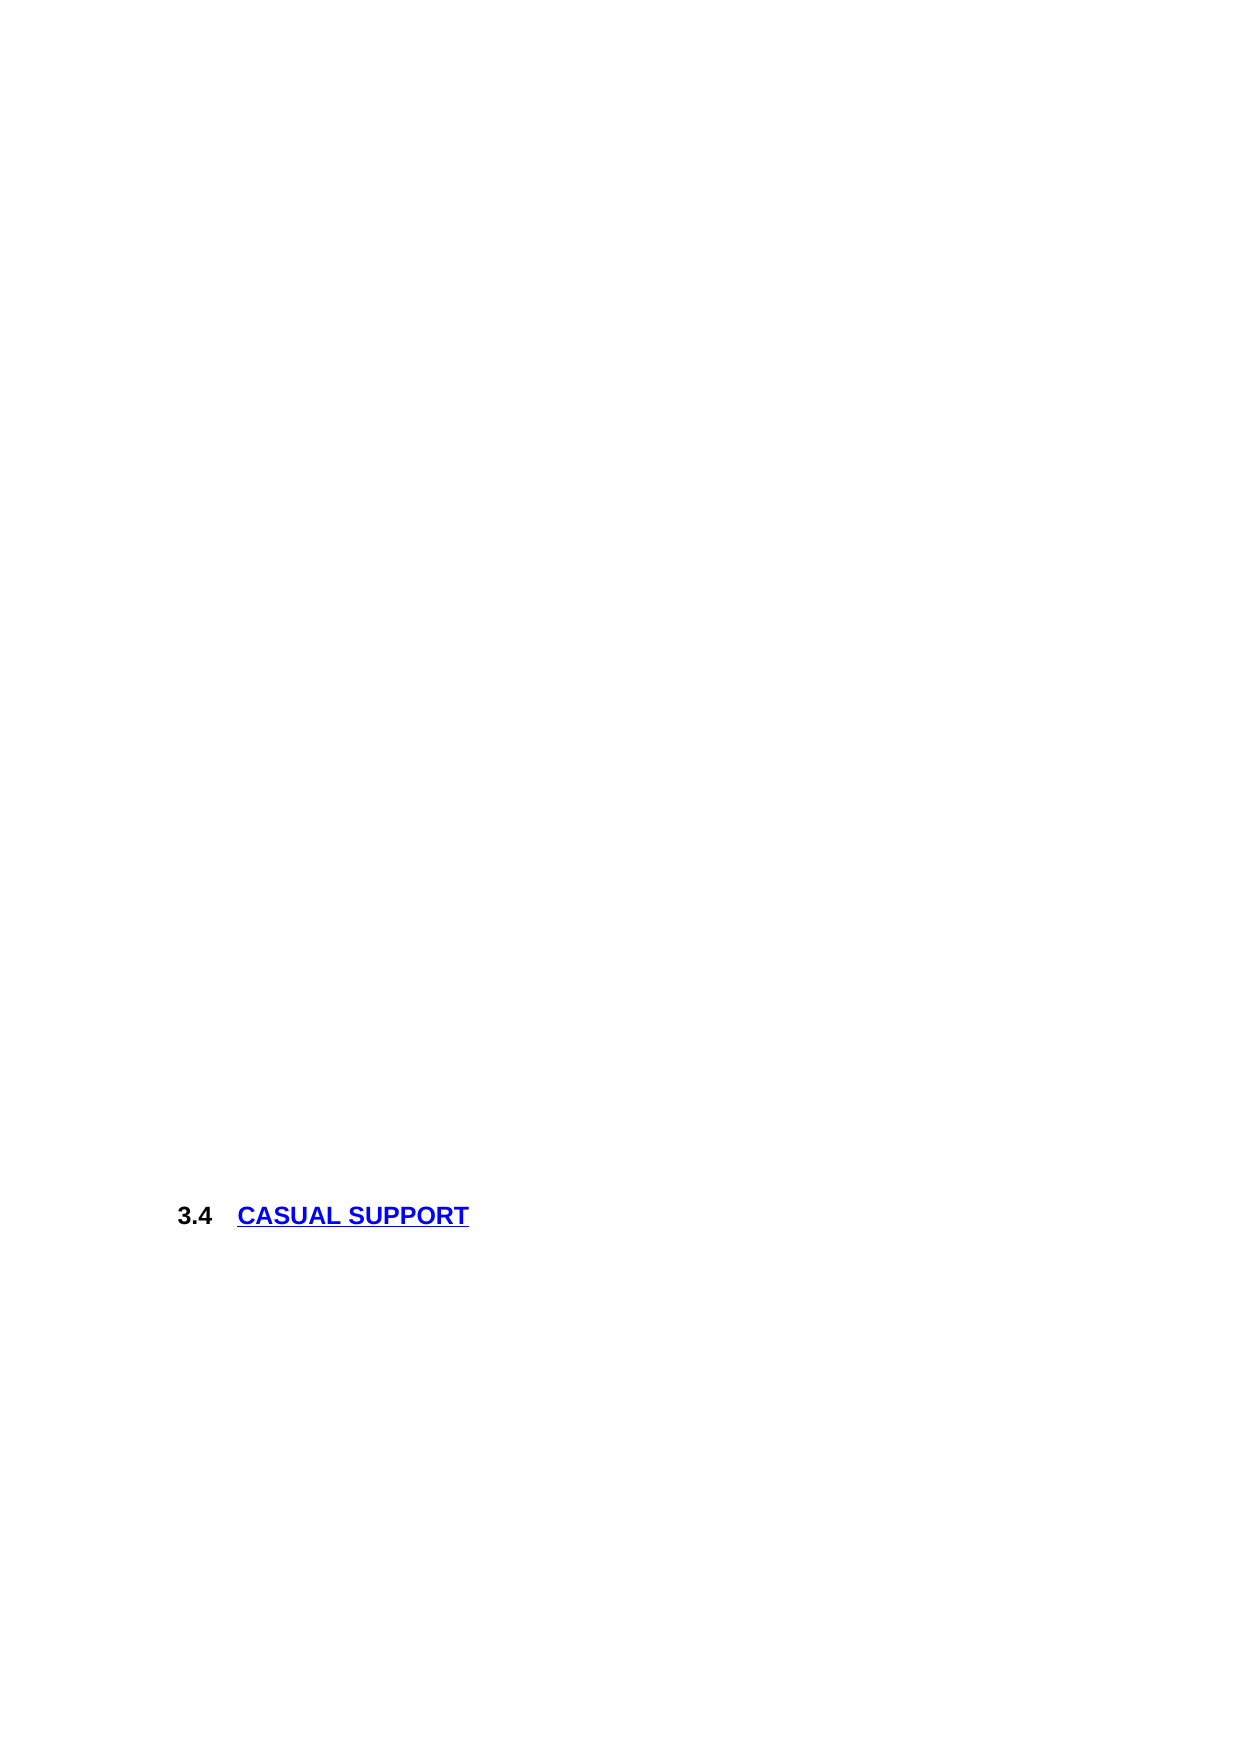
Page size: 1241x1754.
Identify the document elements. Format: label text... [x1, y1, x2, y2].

subtitle Casual Support [177, 1201, 1122, 1230]
